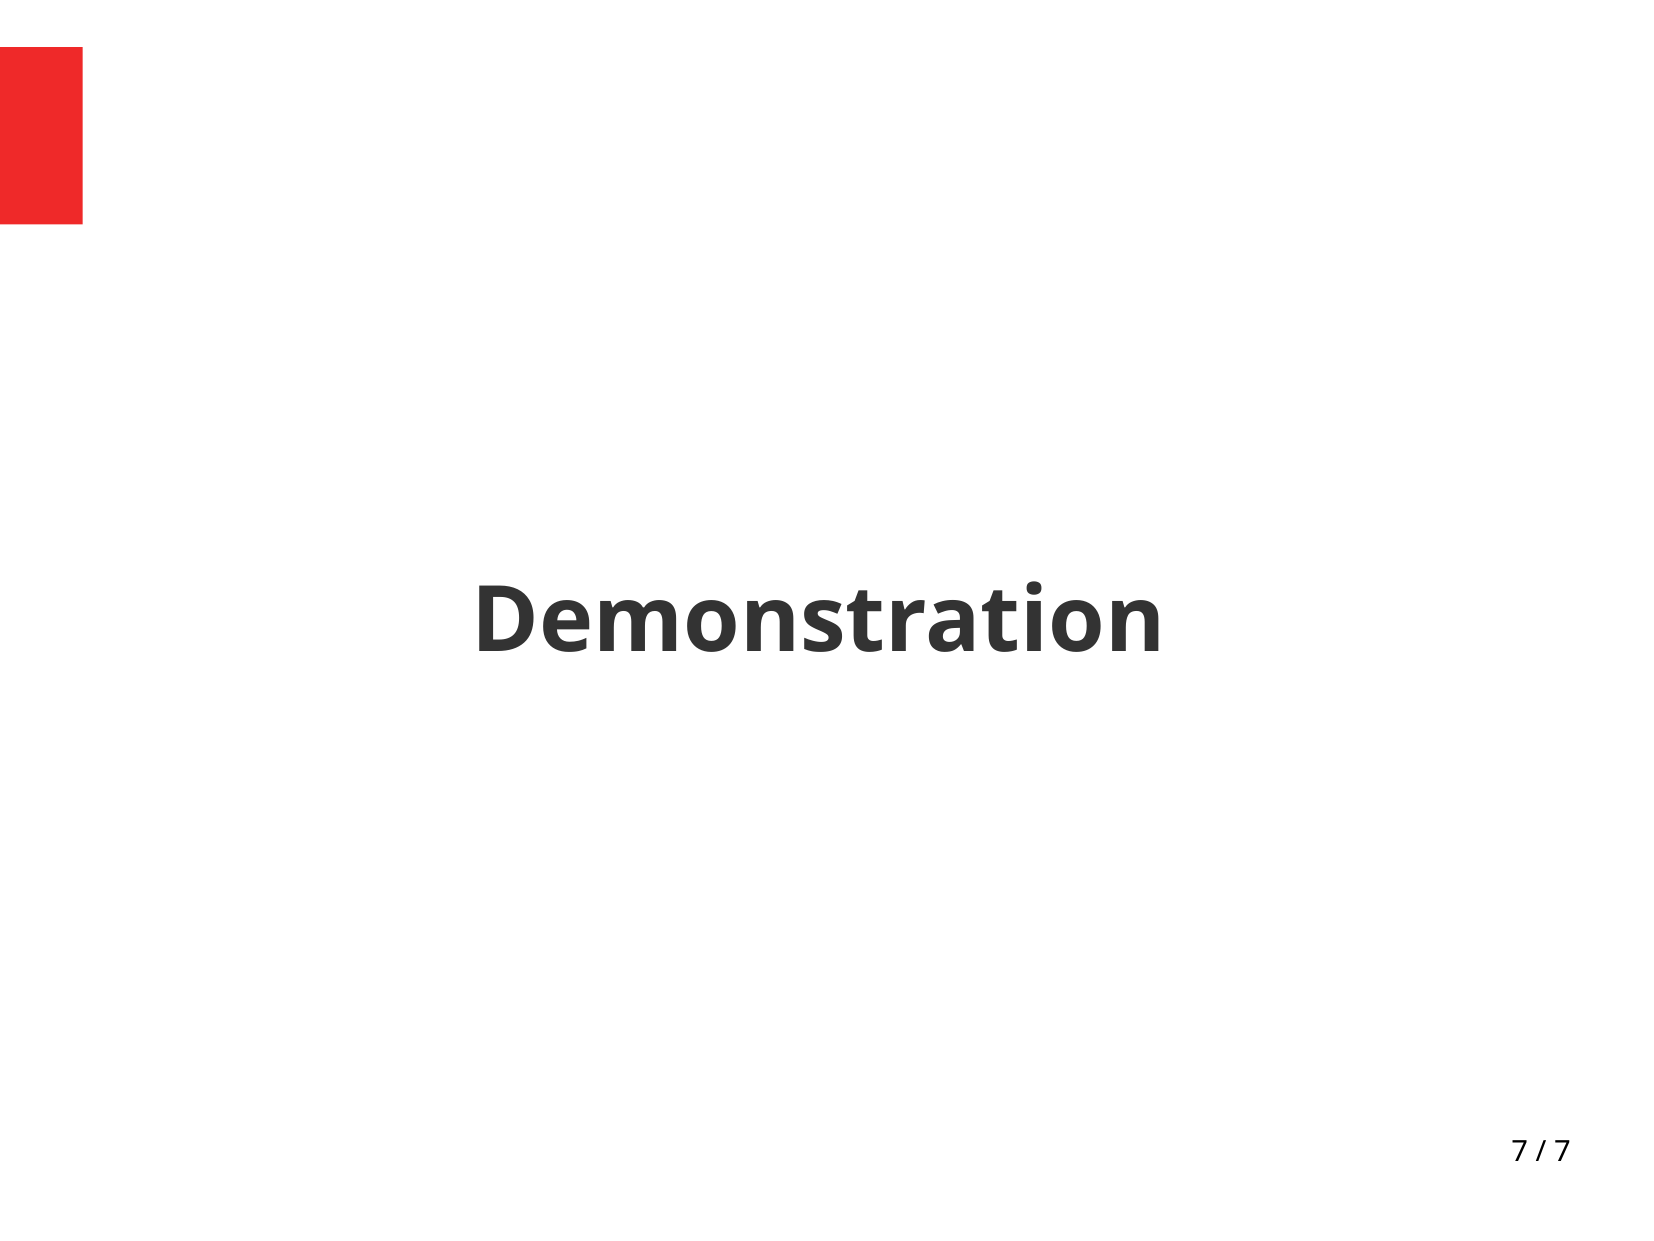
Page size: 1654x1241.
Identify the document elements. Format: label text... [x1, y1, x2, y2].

title Demonstration [92, 512, 1546, 721]
